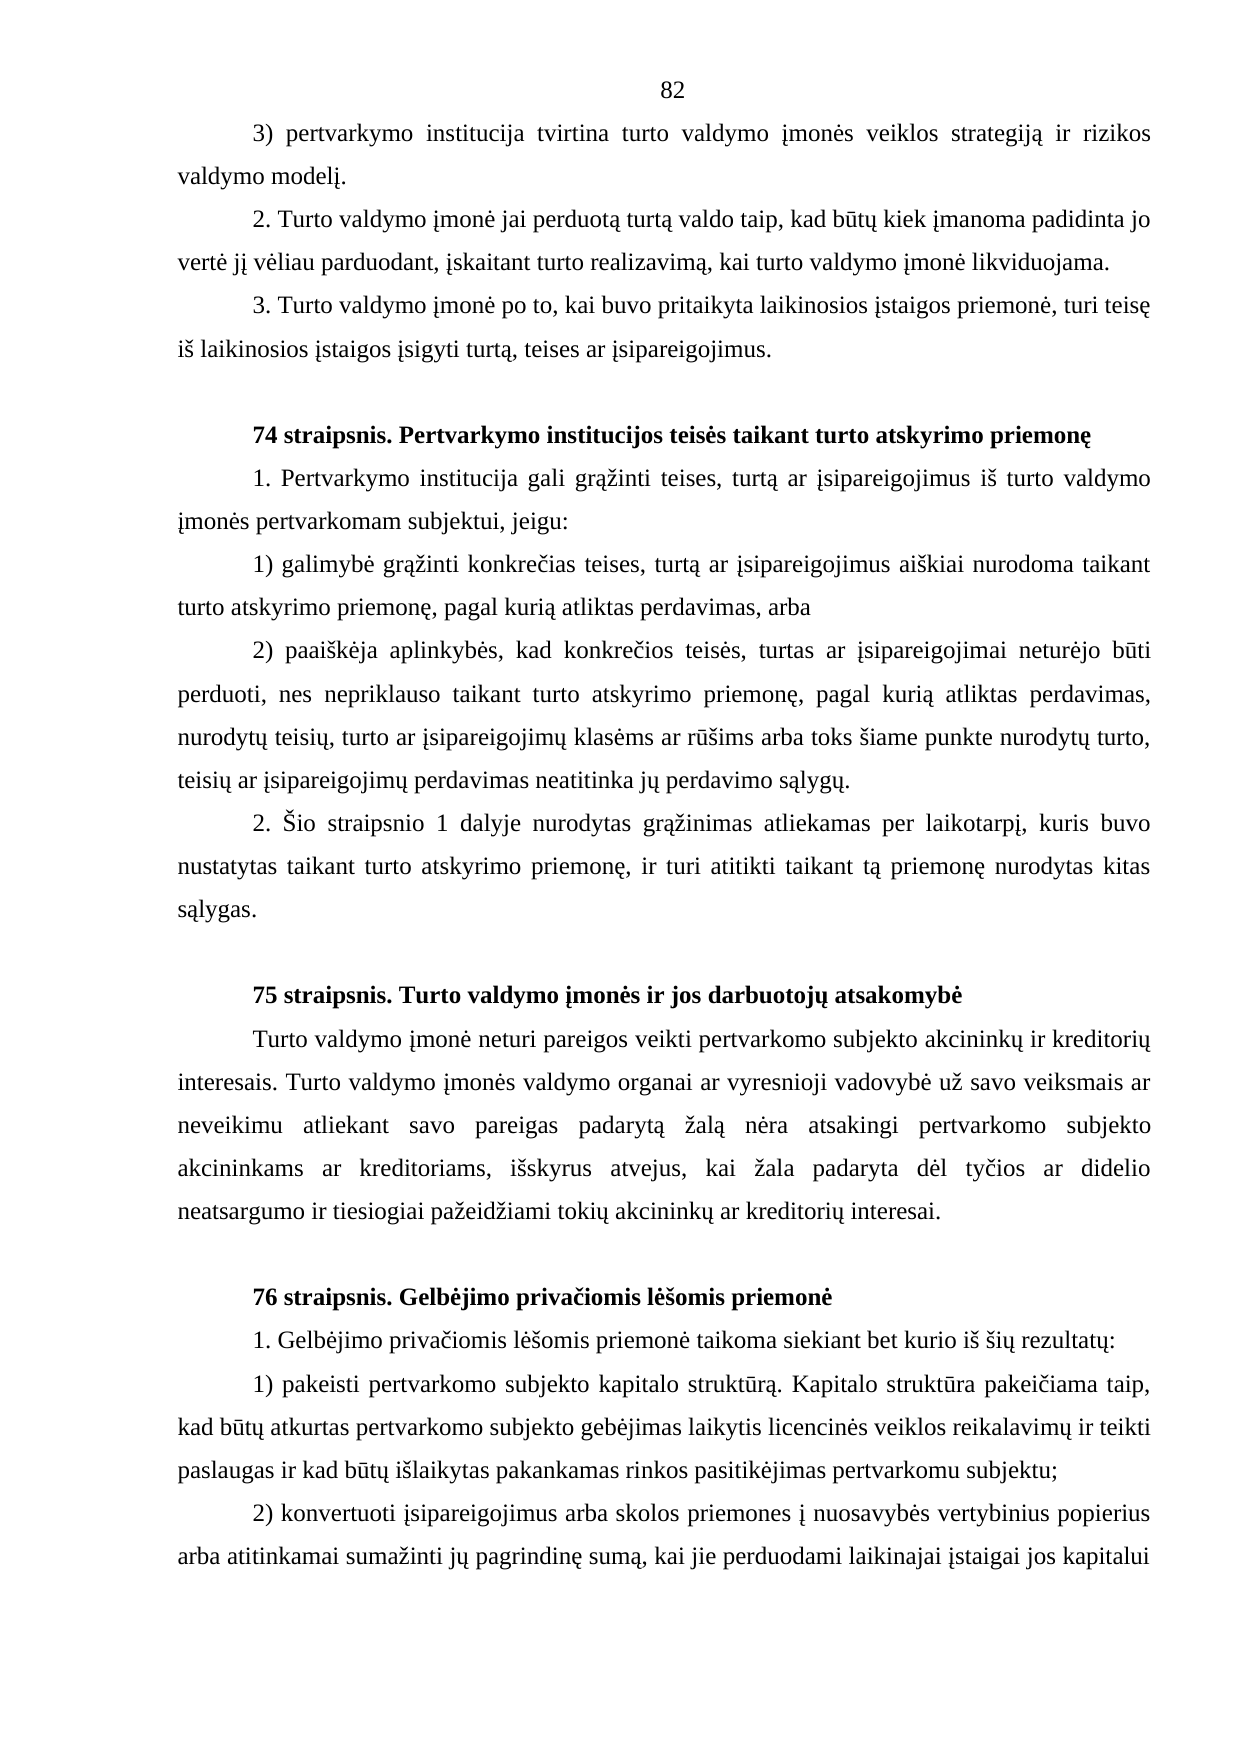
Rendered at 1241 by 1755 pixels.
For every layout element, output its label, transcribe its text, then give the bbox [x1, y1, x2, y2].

text 2. Turto valdymo įmonė jai perduotą turtą valdo taip, kad būtų kiek įmanoma padidinta jo vertė jį vėliau parduodant, įskaitant turto realizavimą, kai turto valdymo įmonė likviduojama. [177, 204, 1152, 276]
text 2. Šio straipsnio 1 dalyje nurodytas grąžinimas atliekamas per laikotarpį, kuris buvo nustatytas taikant turto atskyrimo priemonę, ir turi atitikti taikant tą priemonę nurodytas kitas sąlygas. [177, 808, 1152, 923]
text 74 straipsnis. Pertvarkymo institucijos teisės taikant turto atskyrimo priemonę [177, 420, 1152, 449]
text 1) galimybė grąžinti konkrečias teises, turtą ar įsipareigojimus aiškiai nurodoma taikant turto atskyrimo priemonę, pagal kurią atliktas perdavimas, arba [177, 549, 1152, 621]
text 2) konvertuoti įsipareigojimus arba skolos priemones į nuosavybės vertybinius popierius arba atitinkamai sumažinti jų pagrindinę sumą, kai jie perduodami laikinajai įstaigai jos kapitalui [177, 1498, 1152, 1570]
text 2) paaiškėja aplinkybės, kad konkrečios teisės, turtas ar įsipareigojimai neturėjo būti perduoti, nes nepriklauso taikant turto atskyrimo priemonę, pagal kurią atliktas perdavimas, nurodytų teisių, turto ar įsipareigojimų klasėms ar rūšims arba toks šiame punkte nurodytų turto, teisių ar įsipareigojimų perdavimas neatitinka jų perdavimo sąlygų. [177, 636, 1152, 794]
text 3) pertvarkymo institucija tvirtina turto valdymo įmonės veiklos strategiją ir rizikos valdymo modelį. [177, 118, 1152, 190]
text 75 straipsnis. Turto valdymo įmonės ir jos darbuotojų atsakomybė [177, 981, 1152, 1009]
text 1. Gelbėjimo privačiomis lėšomis priemonė taikoma siekiant bet kurio iš šių rezultatų: [177, 1326, 1152, 1354]
text Turto valdymo įmonė neturi pareigos veikti pertvarkomo subjekto akcininkų ir kreditorių interesais. Turto valdymo įmonės valdymo organai ar vyresnioji vadovybė už savo veiksmais ar neveikimu atliekant savo pareigas padarytą žalą nėra atsakingi pertvarkomo subjekto akcininkams ar kreditoriams, išskyrus atvejus, kai žala padaryta dėl tyčios ar didelio neatsargumo ir tiesiogiai pažeidžiami tokių akcininkų ar kreditorių interesai. [177, 1024, 1152, 1225]
text 3. Turto valdymo įmonė po to, kai buvo pritaikyta laikinosios įstaigos priemonė, turi teisę iš laikinosios įstaigos įsigyti turtą, teises ar įsipareigojimus. [177, 291, 1152, 362]
text 1. Pertvarkymo institucija gali grąžinti teises, turtą ar įsipareigojimus iš turto valdymo įmonės pertvarkomam subjektui, jeigu: [177, 463, 1152, 535]
text 1) pakeisti pertvarkomo subjekto kapitalo struktūrą. Kapitalo struktūra pakeičiama taip, kad būtų atkurtas pertvarkomo subjekto gebėjimas laikytis licencinės veiklos reikalavimų ir teikti paslaugas ir kad būtų išlaikytas pakankamas rinkos pasitikėjimas pertvarkomu subjektu; [177, 1369, 1152, 1484]
text 76 straipsnis. Gelbėjimo privačiomis lėšomis priemonė [177, 1282, 1152, 1311]
